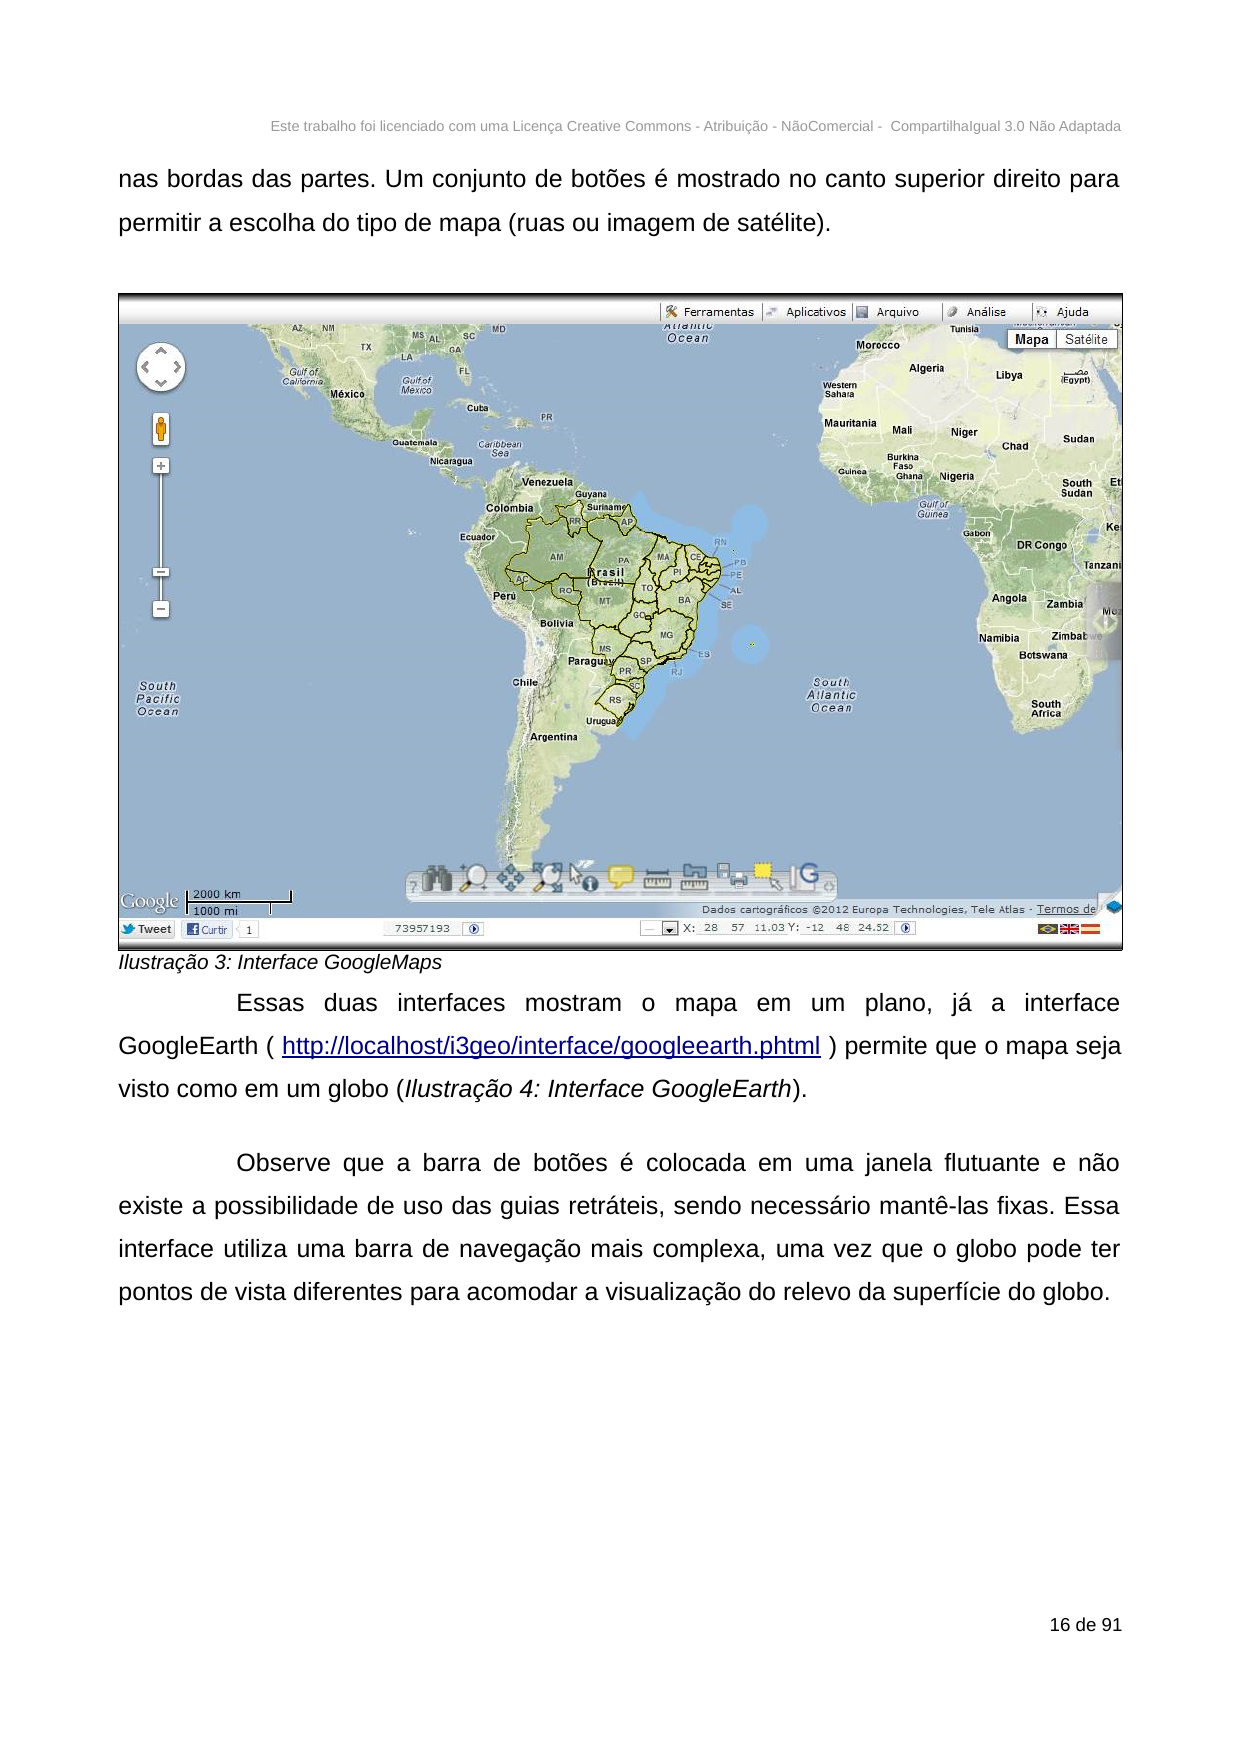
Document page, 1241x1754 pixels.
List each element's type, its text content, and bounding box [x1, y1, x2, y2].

text Essas duas interfaces mostram o mapa em um plano, já a interface GoogleEarth ( http://localhost/i3geo/interface/googleearth.phtml ) permite que o mapa seja visto como em um globo (Ilustração 4: Interface GoogleEarth). [118, 974, 1122, 1103]
text [118, 281, 1122, 293]
text nas bordas das partes. Um conjunto de botões é mostrado no canto superior direito para permitir a escolha do tipo de mapa (ruas ou imagem de satélite). [118, 164, 1122, 236]
text Ilustração 3: Interface GoogleMaps [118, 951, 1122, 974]
text Observe que a barra de botões é colocada em uma janela flutuante e não existe a possibilidade de uso das guias retráteis, sendo necessário mantê-las fixas. Essa interface utiliza uma barra de navegação mais complexa, uma vez que o globo pode ter pontos de vista diferentes para acomodar a visualização do relevo da superfície do globo. [118, 1148, 1122, 1306]
picture [119, 294, 1122, 950]
